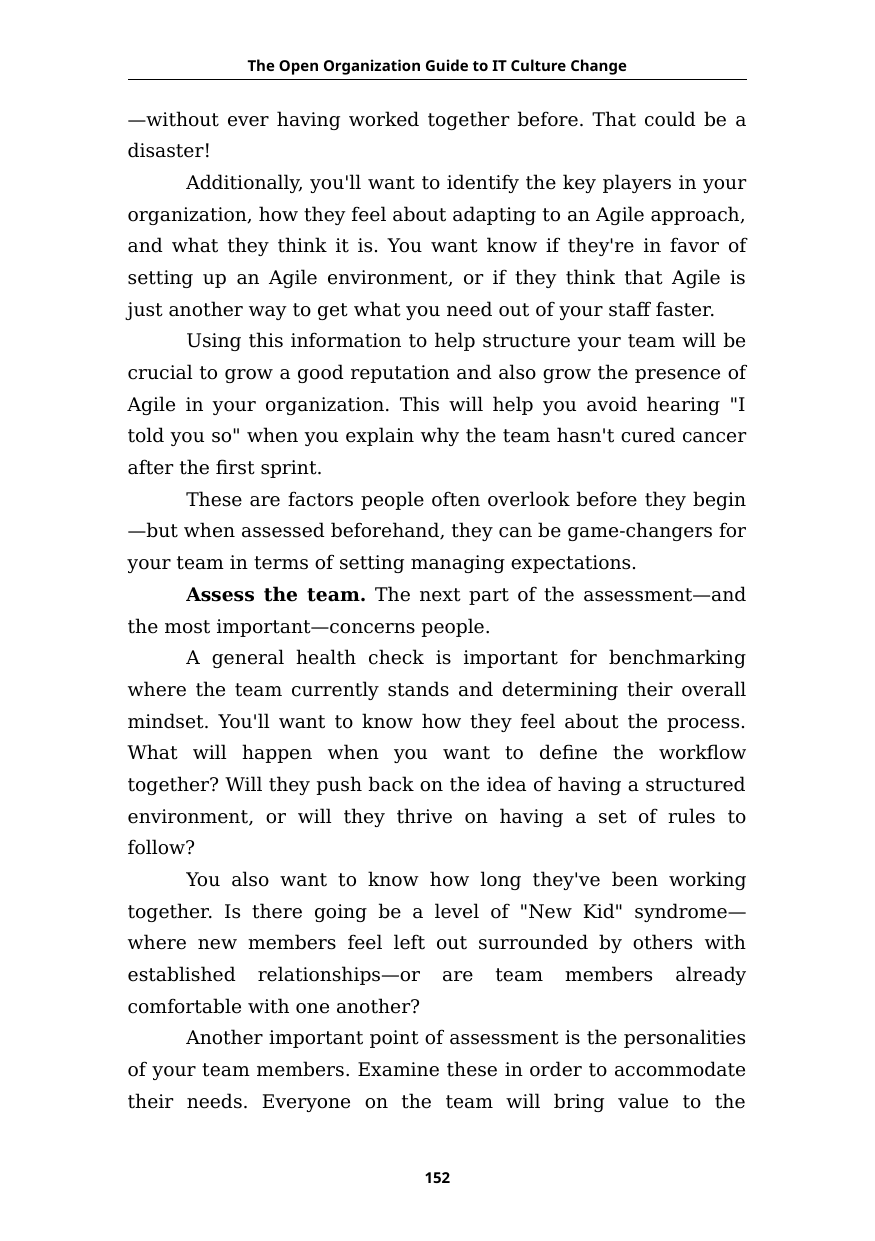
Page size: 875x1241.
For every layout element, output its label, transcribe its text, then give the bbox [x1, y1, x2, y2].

text —without ever having worked together before. That could be a disaster! [127, 109, 747, 162]
text You also want to know how long they've been working together. Is there going be a level of "New Kid" syndrome—where new members feel left out surrounded by others with established relationships—or are team members already comfortable with one another? [127, 869, 747, 1017]
text Assess the team. The next part of the assessment—and the most important—concerns people. [127, 584, 747, 637]
text Another important point of assessment is the personalities of your team members. Examine these in order to accommodate their needs. Everyone on the team will bring value to the [127, 1027, 747, 1112]
text Additionally, you'll want to identify the key players in your organization, how they feel about adapting to an Agile approach, and what they think it is. You want know if they're in favor of setting up an Agile environment, or if they think that Agile is just another way to get what you need out of your staff faster. [127, 172, 747, 321]
text Using this information to help structure your team will be crucial to grow a good reputation and also grow the presence of Agile in your organization. This will help you avoid hearing "I told you so" when you explain why the team hasn't cured cancer after the first sprint. [127, 330, 747, 479]
text These are factors people often overlook before they begin—but when assessed beforehand, they can be game-changers for your team in terms of setting managing expectations. [127, 489, 747, 574]
text A general health check is important for benchmarking where the team currently stands and determining their overall mindset. You'll want to know how they feel about the process. What will happen when you want to define the workflow together? Will they push back on the idea of having a structured environment, or will they thrive on having a set of rules to follow? [127, 647, 747, 859]
